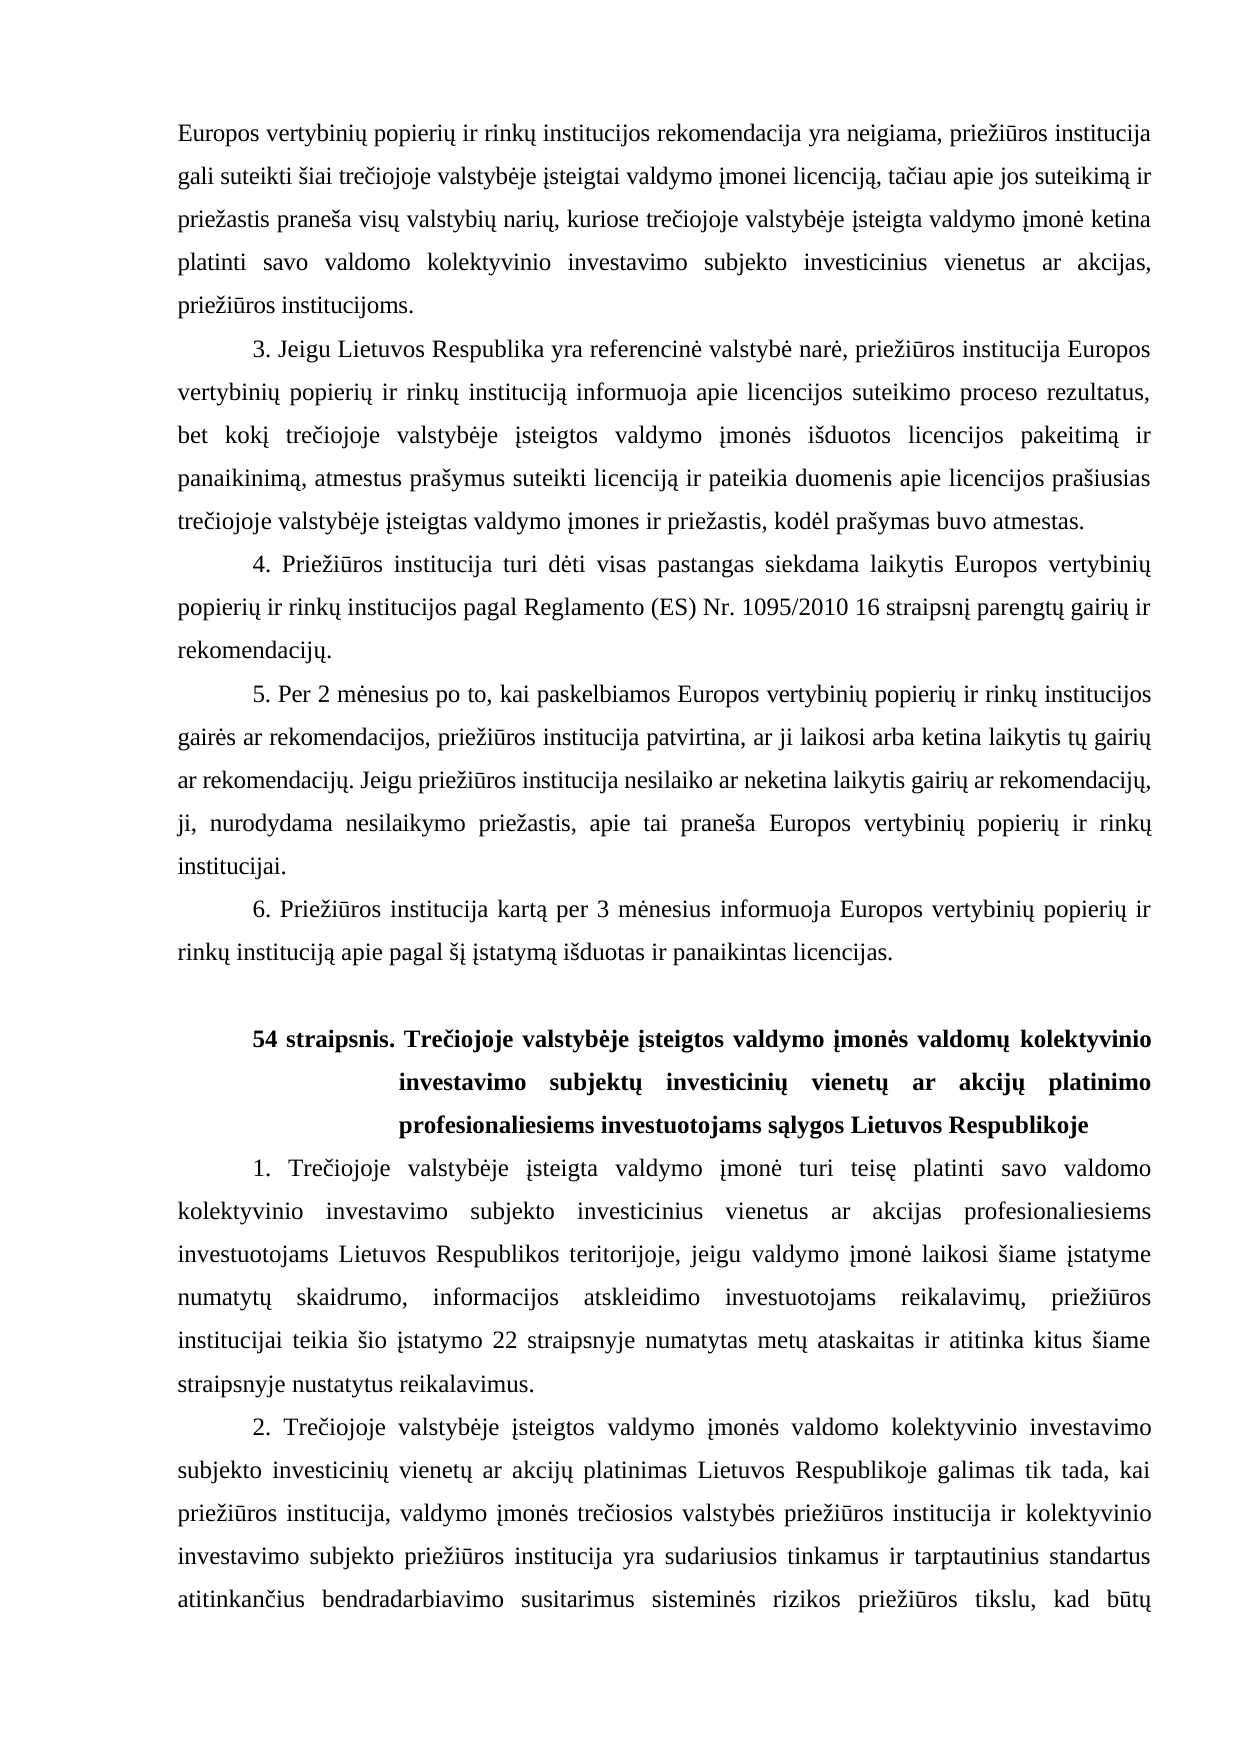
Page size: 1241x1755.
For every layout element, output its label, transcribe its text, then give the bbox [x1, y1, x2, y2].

text 6. Priežiūros institucija kartą per 3 mėnesius informuoja Europos vertybinių popierių ir rinkų instituciją apie pagal šį įstatymą išduotas ir panaikintas licencijas. [177, 894, 1152, 966]
text 1. Trečiojoje valstybėje įsteigta valdymo įmonė turi teisę platinti savo valdomo kolektyvinio investavimo subjekto investicinius vienetus ar akcijas profesionaliesiems investuotojams Lietuvos Respublikos teritorijoje, jeigu valdymo įmonė laikosi šiame įstatyme numatytų skaidrumo, informacijos atskleidimo investuotojams reikalavimų, priežiūros institucijai teikia šio įstatymo 22 straipsnyje numatytas metų ataskaitas ir atitinka kitus šiame straipsnyje nustatytus reikalavimus. [177, 1153, 1152, 1397]
text 4. Priežiūros institucija turi dėti visas pastangas siekdama laikytis Europos vertybinių popierių ir rinkų institucijos pagal Reglamento (ES) Nr. 1095/2010 16 straipsnį parengtų gairių ir rekomendacijų. [177, 549, 1152, 664]
text 2. Trečiojoje valstybėje įsteigtos valdymo įmonės valdomo kolektyvinio investavimo subjekto investicinių vienetų ar akcijų platinimas Lietuvos Respublikoje galimas tik tada, kai priežiūros institucija, valdymo įmonės trečiosios valstybės priežiūros institucija ir kolektyvinio investavimo subjekto priežiūros institucija yra sudariusios tinkamus ir tarptautinius standartus atitinkančius bendradarbiavimo susitarimus sisteminės rizikos priežiūros tikslu, kad būtų [177, 1412, 1152, 1613]
text 3. Jeigu Lietuvos Respublika yra referencinė valstybė narė, priežiūros institucija Europos vertybinių popierių ir rinkų instituciją informuoja apie licencijos suteikimo proceso rezultatus, bet kokį trečiojoje valstybėje įsteigtos valdymo įmonės išduotos licencijos pakeitimą ir panaikinimą, atmestus prašymus suteikti licenciją ir pateikia duomenis apie licencijos prašiusias trečiojoje valstybėje įsteigtas valdymo įmones ir priežastis, kodėl prašymas buvo atmestas. [177, 334, 1152, 535]
text Europos vertybinių popierių ir rinkų institucijos rekomendacija yra neigiama, priežiūros institucija gali suteikti šiai trečiojoje valstybėje įsteigtai valdymo įmonei licenciją, tačiau apie jos suteikimą ir priežastis praneša visų valstybių narių, kuriose trečiojoje valstybėje įsteigta valdymo įmonė ketina platinti savo valdomo kolektyvinio investavimo subjekto investicinius vienetus ar akcijas, priežiūros institucijoms. [177, 118, 1152, 319]
text 5. Per 2 mėnesius po to, kai paskelbiamos Europos vertybinių popierių ir rinkų institucijos gairės ar rekomendacijos, priežiūros institucija patvirtina, ar ji laikosi arba ketina laikytis tų gairių ar rekomendacijų. Jeigu priežiūros institucija nesilaiko ar neketina laikytis gairių ar rekomendacijų, ji, nurodydama nesilaikymo priežastis, apie tai praneša Europos vertybinių popierių ir rinkų institucijai. [177, 679, 1152, 880]
text 54 straipsnis. Trečiojoje valstybėje įsteigtos valdymo įmonės valdomų kolektyvinio investavimo subjektų investicinių vienetų ar akcijų platinimo profesionaliesiems investuotojams sąlygos Lietuvos Respublikoje [252, 1024, 1152, 1139]
